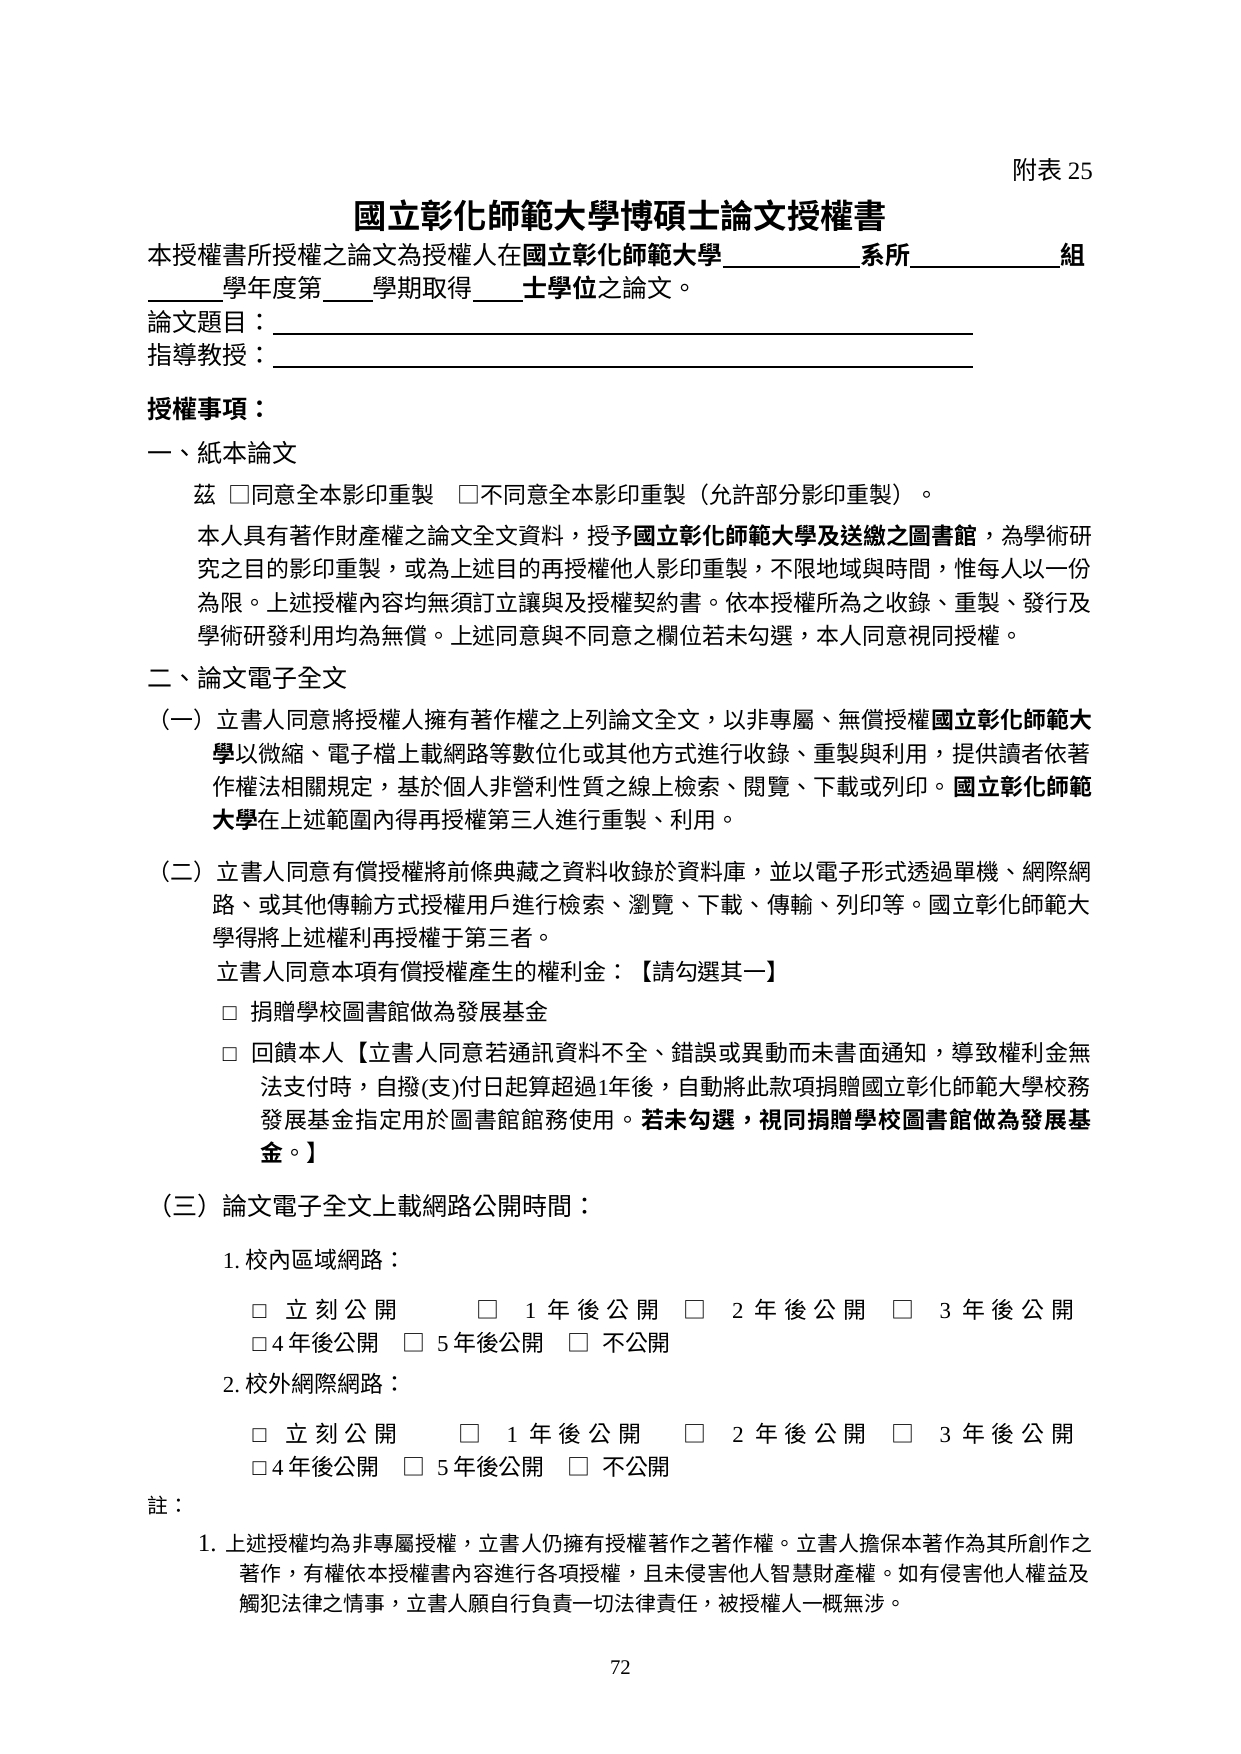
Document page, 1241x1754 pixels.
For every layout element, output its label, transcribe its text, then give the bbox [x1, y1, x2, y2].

text 1. 校內區域網路： [148, 1242, 1092, 1275]
text □ 捐贈學校圖書館做為發展基金 [223, 994, 1092, 1028]
text 授權事項： [148, 390, 1092, 426]
text 立書人同意本項有償授權產生的權利金：【請勾選其一】 [148, 953, 1092, 987]
text □ 立刻公開 □ 1年後公開 □ 2年後公開 □ 3年後公開 □ 4年後公開 □ 5年後公開 □ 不公開 [252, 1292, 1092, 1358]
text 一、紙本論文 [148, 433, 1092, 470]
text 2. 校外網際網路： [148, 1366, 1092, 1399]
text 本授權書所授權之論文為授權人在國立彰化師範大學 系所 組 [148, 238, 1092, 271]
text □ 回饋本人【立書人同意若通訊資料不全、錯誤或異動而未書面通知，導致權利金無法支付時，自撥(支)付日起算超過1年後，自動將此款項捐贈國立彰化師範大學校務發展基金指定用於圖書館館務使用。若未勾選，視同捐贈學校圖書館做為發展基金。】 [223, 1035, 1092, 1168]
text 二、論文電子全文 [148, 658, 1092, 695]
text 本人具有著作財產權之論文全文資料，授予國立彰化師範大學及送繳之圖書館，為學術研究之目的影印重製，或為上述目的再授權他人影印重製，不限地域與時間，惟每人以一份為限。上述授權內容均無須訂立讓與及授權契約書。依本授權所為之收錄、重製、發行及學術研發利用均為無償。上述同意與不同意之欄位若未勾選，本人同意視同授權。 [198, 518, 1092, 651]
text （三）論文電子全文上載網路公開時間： [148, 1187, 1092, 1223]
text □ 立刻公開 □ 1年後公開 □ 2年後公開 □ 3年後公開 □ 4年後公開 □ 5年後公開 □ 不公開 [252, 1415, 1092, 1482]
text （二）立書人同意有償授權將前條典藏之資料收錄於資料庫，並以電子形式透過單機、網際網路、或其他傳輸方式授權用戶進行檢索、瀏覽、下載、傳輸、列印等。國立彰化師範大學得將上述權利再授權于第三者。 [148, 854, 1092, 953]
text （一）立書人同意將授權人擁有著作權之上列論文全文，以非專屬、無償授權國立彰化師範大學以微縮、電子檔上載網路等數位化或其他方式進行收錄、重製與利用，提供讀者依著作權法相關規定，基於個人非營利性質之線上檢索、閱覽、下載或列印。國立彰化師範大學在上述範圍內得再授權第三人進行重製、利用。 [148, 702, 1092, 835]
text 論文題目： [148, 304, 1092, 338]
text 國立彰化師範大學博碩士論文授權書 [148, 189, 1092, 238]
text 註： [148, 1489, 1092, 1519]
list 上述授權均為非專屬授權，立書人仍擁有授權著作之著作權。立書人擔保本著作為其所創作之著作，有權依本授權書內容進行各項授權，且未侵害他人智慧財產權。如有侵害他人權益及觸犯法律之情事，立書人願自行負責一切法律責任，被授權人一概無涉。 [198, 1527, 1092, 1618]
text 附表 25 [148, 127, 1092, 189]
text 指導教授： [148, 338, 1092, 371]
text 學年度第 學期取得 士學位之論文。 [148, 271, 1092, 304]
text 茲 □同意全本影印重製 □不同意全本影印重製（允許部分影印重製）。 [148, 477, 1092, 511]
